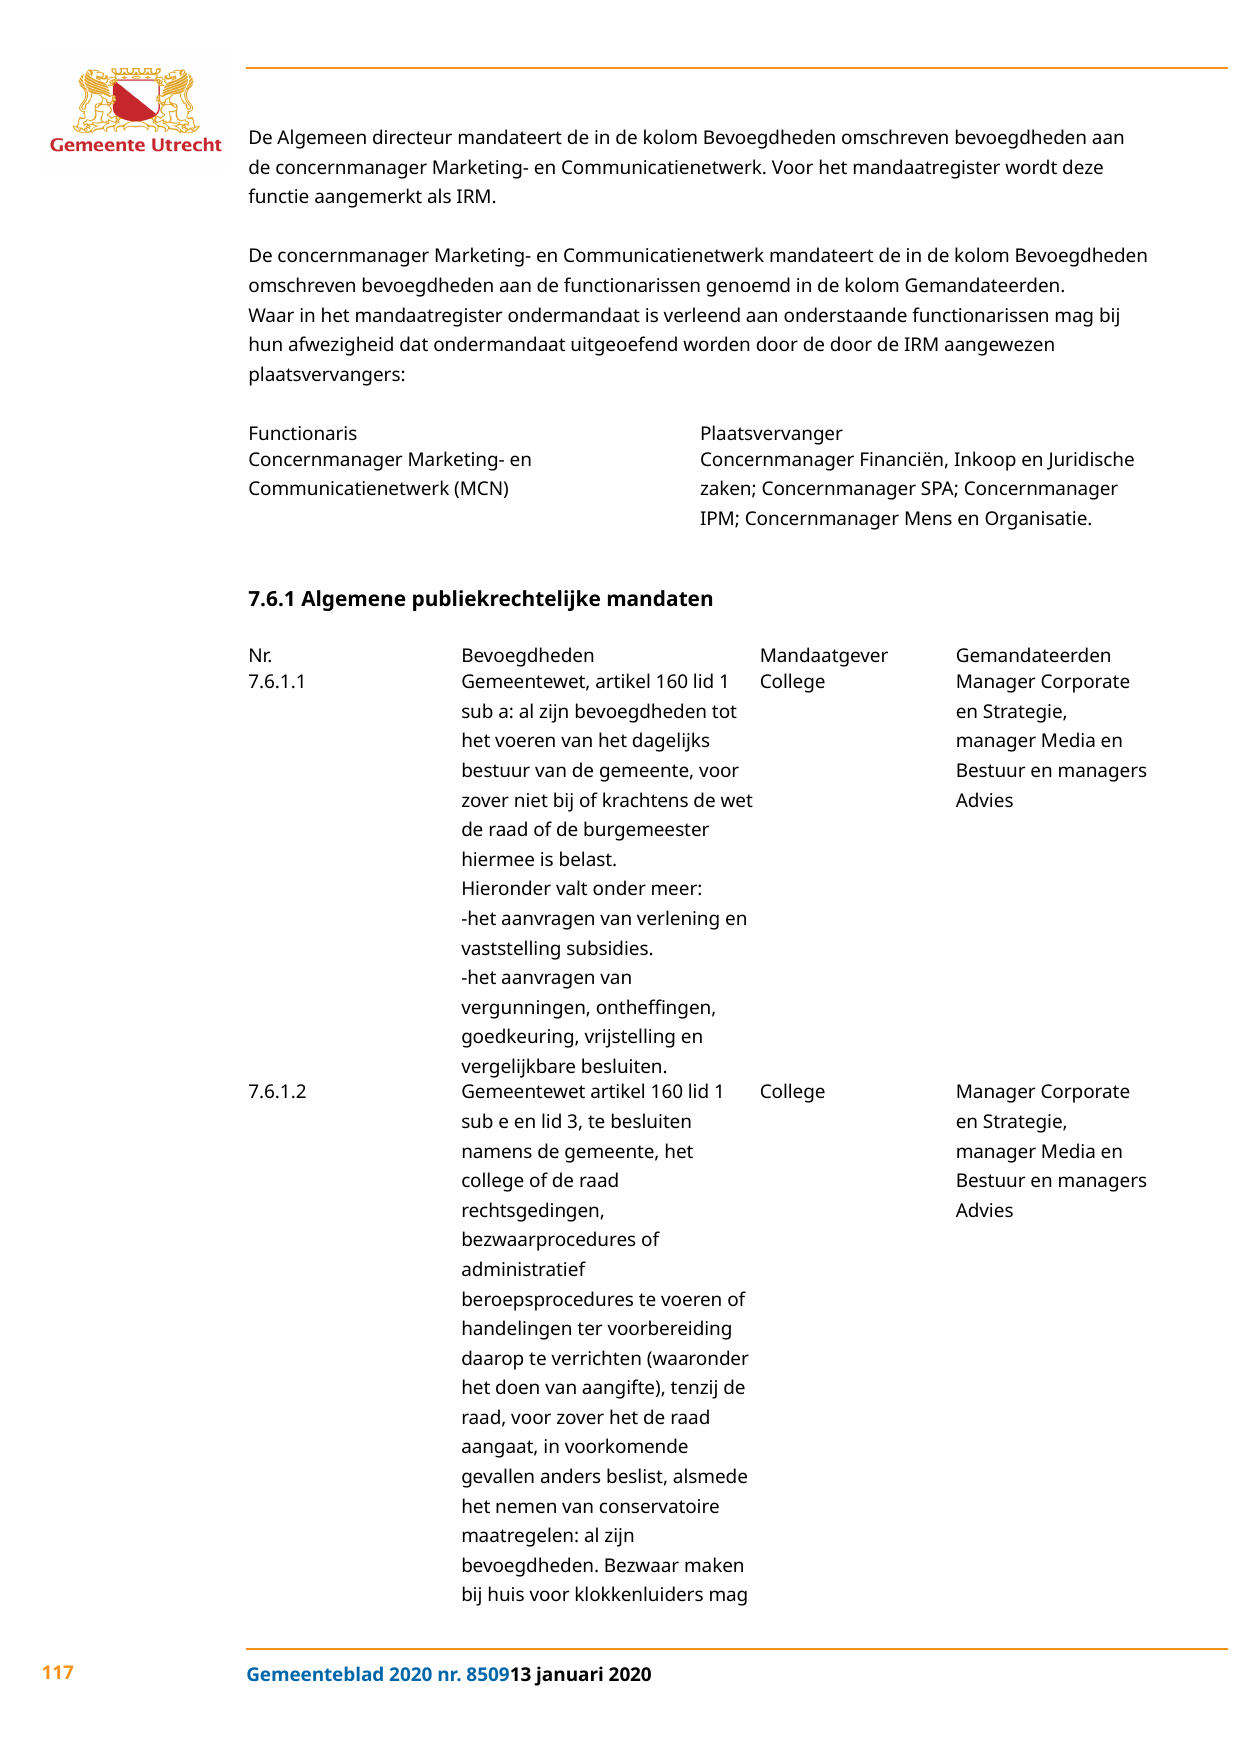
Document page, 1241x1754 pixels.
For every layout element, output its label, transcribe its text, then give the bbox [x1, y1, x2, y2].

table_cell Manager Corporate en Strategie, manager Media en Bestuur en managers Advies [956, 669, 1152, 1079]
text De Algemeen directeur mandateert de in de kolom Bevoegdheden omschreven bevoegdheden aan de concernmanager Marketing- en Communicatienetwerk. Voor het mandaatregister wordt deze functie aangemerkt als IRM. [248, 124, 1152, 209]
picture [41, 47, 231, 172]
table_header Gemandateerden [956, 643, 1152, 668]
table_cell 7.6.1.1 [248, 669, 461, 1079]
text 7.6.1 Algemene publiekrechtelijke mandaten [248, 584, 1152, 613]
table_cell College [760, 1079, 956, 1607]
table_header Plaatsvervanger [700, 420, 1152, 446]
text Waar in het mandaatregister ondermandaat is verleend aan onderstaande functionarissen mag bij hun afwezigheid dat ondermandaat uitgeoefend worden door de door de IRM aangewezen plaatsvervangers: [248, 302, 1152, 387]
table_cell Concernmanager Financiën, Inkoop en Juridische zaken; Concernmanager SPA; Concernmanager IPM; Concernmanager Mens en Organisatie. [700, 446, 1152, 531]
table_header Functionaris [248, 420, 700, 446]
table_cell 7.6.1.2 [248, 1079, 461, 1607]
table_header Mandaatgever [760, 643, 956, 668]
table_cell Gemeentewet, artikel 160 lid 1 sub a: al zijn bevoegdheden tot het voeren van het dagelijks bestuur van de gemeente, voor zover niet bij of krachtens de wet de raad of de burgemeester hiermee is belast. Hieronder valt onder meer: -het aanvragen van verlening en vaststelling subsidies. -het aanvragen van vergunningen, ontheffingen, goedkeuring, vrijstelling en vergelijkbare besluiten. [461, 669, 759, 1079]
table_header Bevoegdheden [461, 643, 759, 668]
table_cell Manager Corporate en Strategie, manager Media en Bestuur en managers Advies [956, 1079, 1152, 1607]
table_header Nr. [248, 643, 461, 668]
table_cell College [760, 669, 956, 1079]
table_cell Gemeentewet artikel 160 lid 1 sub e en lid 3, te besluiten namens de gemeente, het college of de raad rechtsgedingen, bezwaarprocedures of administratief beroepsprocedures te voeren of handelingen ter voorbereiding daarop te verrichten (waaronder het doen van aangifte), tenzij de raad, voor zover het de raad aangaat, in voorkomende gevallen anders beslist, alsmede het nemen van conservatoire maatregelen: al zijn bevoegdheden. Bezwaar maken bij huis voor klokkenluiders mag [461, 1079, 759, 1607]
text De concernmanager Marketing- en Communicatienetwerk mandateert de in de kolom Bevoegdheden omschreven bevoegdheden aan de functionarissen genoemd in de kolom Gemandateerden. [248, 243, 1152, 298]
table_cell Concernmanager Marketing- en Communicatienetwerk (MCN) [248, 446, 700, 531]
